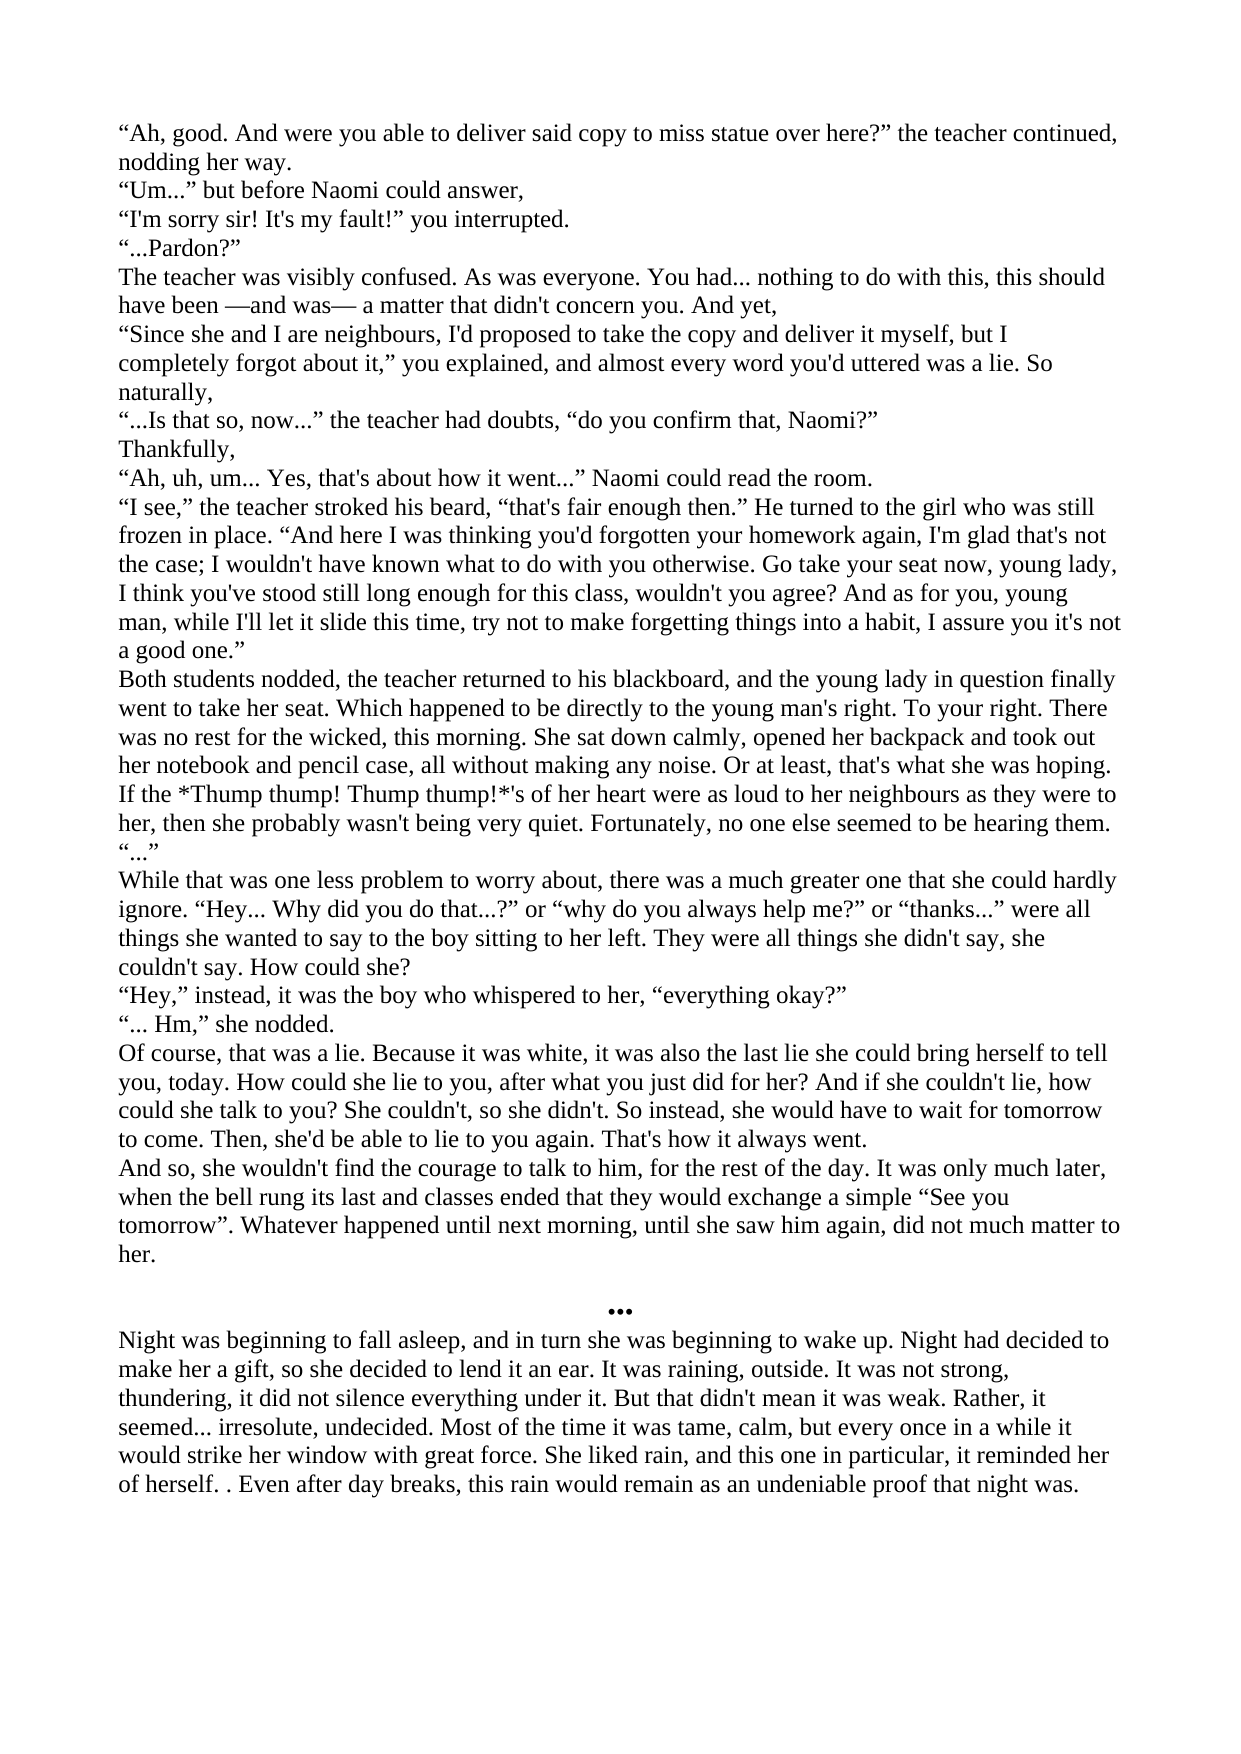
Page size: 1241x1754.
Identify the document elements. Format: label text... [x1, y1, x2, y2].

text “Hey,” instead, it was the boy who whispered to her, “everything okay?” [118, 981, 1122, 1009]
text “Since she and I are neighbours, I'd proposed to take the copy and deliver it myself, but I completely forgot about it,” you explained, and almost every word you'd uttered was a lie. So naturally, [118, 319, 1122, 406]
text “...” [118, 837, 1122, 866]
text “... Hm,” she nodded. [118, 1009, 1122, 1038]
text Both students nodded, the teacher returned to his blackboard, and the young lady in question finally went to take her seat. Which happened to be directly to the young man's right. To your right. There was no rest for the wicked, this morning. She sat down calmly, opened her backpack and took out her notebook and pencil case, all without making any noise. Or at least, that's what she was hoping. If the *Thump thump! Thump thump!*'s of her heart were as loud to her neighbours as they were to her, then she probably wasn't being very quiet. Fortunately, no one else seemed to be hearing them. [118, 664, 1122, 837]
text While that was one less problem to worry about, there was a much greater one that she could hardly ignore. “Hey... Why did you do that...?” or “why do you always help me?” or “thanks...” were all things she wanted to say to the boy sitting to her left. They were all things she didn't say, she couldn't say. How could she? [118, 866, 1122, 981]
text “I see,” the teacher stroked his beard, “that's fair enough then.” He turned to the girl who was still frozen in place. “And here I was thinking you'd forgotten your homework again, I'm glad that's not the case; I wouldn't have known what to do with you otherwise. Go take your seat now, young lady, I think you've stood still long enough for this class, wouldn't you agree? And as for you, young man, while I'll let it slide this time, try not to make forgetting things into a habit, I assure you it's not a good one.” [118, 492, 1122, 664]
text Thankfully, [118, 434, 1122, 463]
text “Ah, uh, um... Yes, that's about how it went...” Naomi could read the room. [118, 463, 1122, 492]
text The teacher was visibly confused. As was everyone. You had... nothing to do with this, this should have been —and was— a matter that didn't concern you. And yet, [118, 262, 1122, 319]
text “...Pardon?” [118, 233, 1122, 262]
text “...Is that so, now...” the teacher had doubts, “do you confirm that, Naomi?” [118, 406, 1122, 434]
text And so, she wouldn't find the courage to talk to him, for the rest of the day. It was only much later, when the bell rung its last and classes ended that they would exchange a simple “See you tomorrow”. Whatever happened until next morning, until she saw him again, did not much matter to her. [118, 1153, 1122, 1268]
text “I'm sorry sir! It's my fault!” you interrupted. [118, 204, 1122, 233]
text ••• [118, 1297, 1122, 1326]
text Night was beginning to fall asleep, and in turn she was beginning to wake up. Night had decided to make her a gift, so she decided to lend it an ear. It was raining, outside. It was not strong, thundering, it did not silence everything under it. But that didn't mean it was weak. Rather, it seemed... irresolute, undecided. Most of the time it was tame, calm, but every once in a while it would strike her window with great force. She liked rain, and this one in particular, it reminded her of herself. . Even after day breaks, this rain would remain as an undeniable proof that night was. [118, 1326, 1122, 1498]
text “Ah, good. And were you able to deliver said copy to miss statue over here?” the teacher continued, nodding her way. [118, 118, 1122, 176]
text “Um...” but before Naomi could answer, [118, 176, 1122, 204]
text Of course, that was a lie. Because it was white, it was also the last lie she could bring herself to tell you, today. How could she lie to you, after what you just did for her? And if she couldn't lie, how could she talk to you? She couldn't, so she didn't. So instead, she would have to wait for tomorrow to come. Then, she'd be able to lie to you again. That's how it always went. [118, 1038, 1122, 1153]
